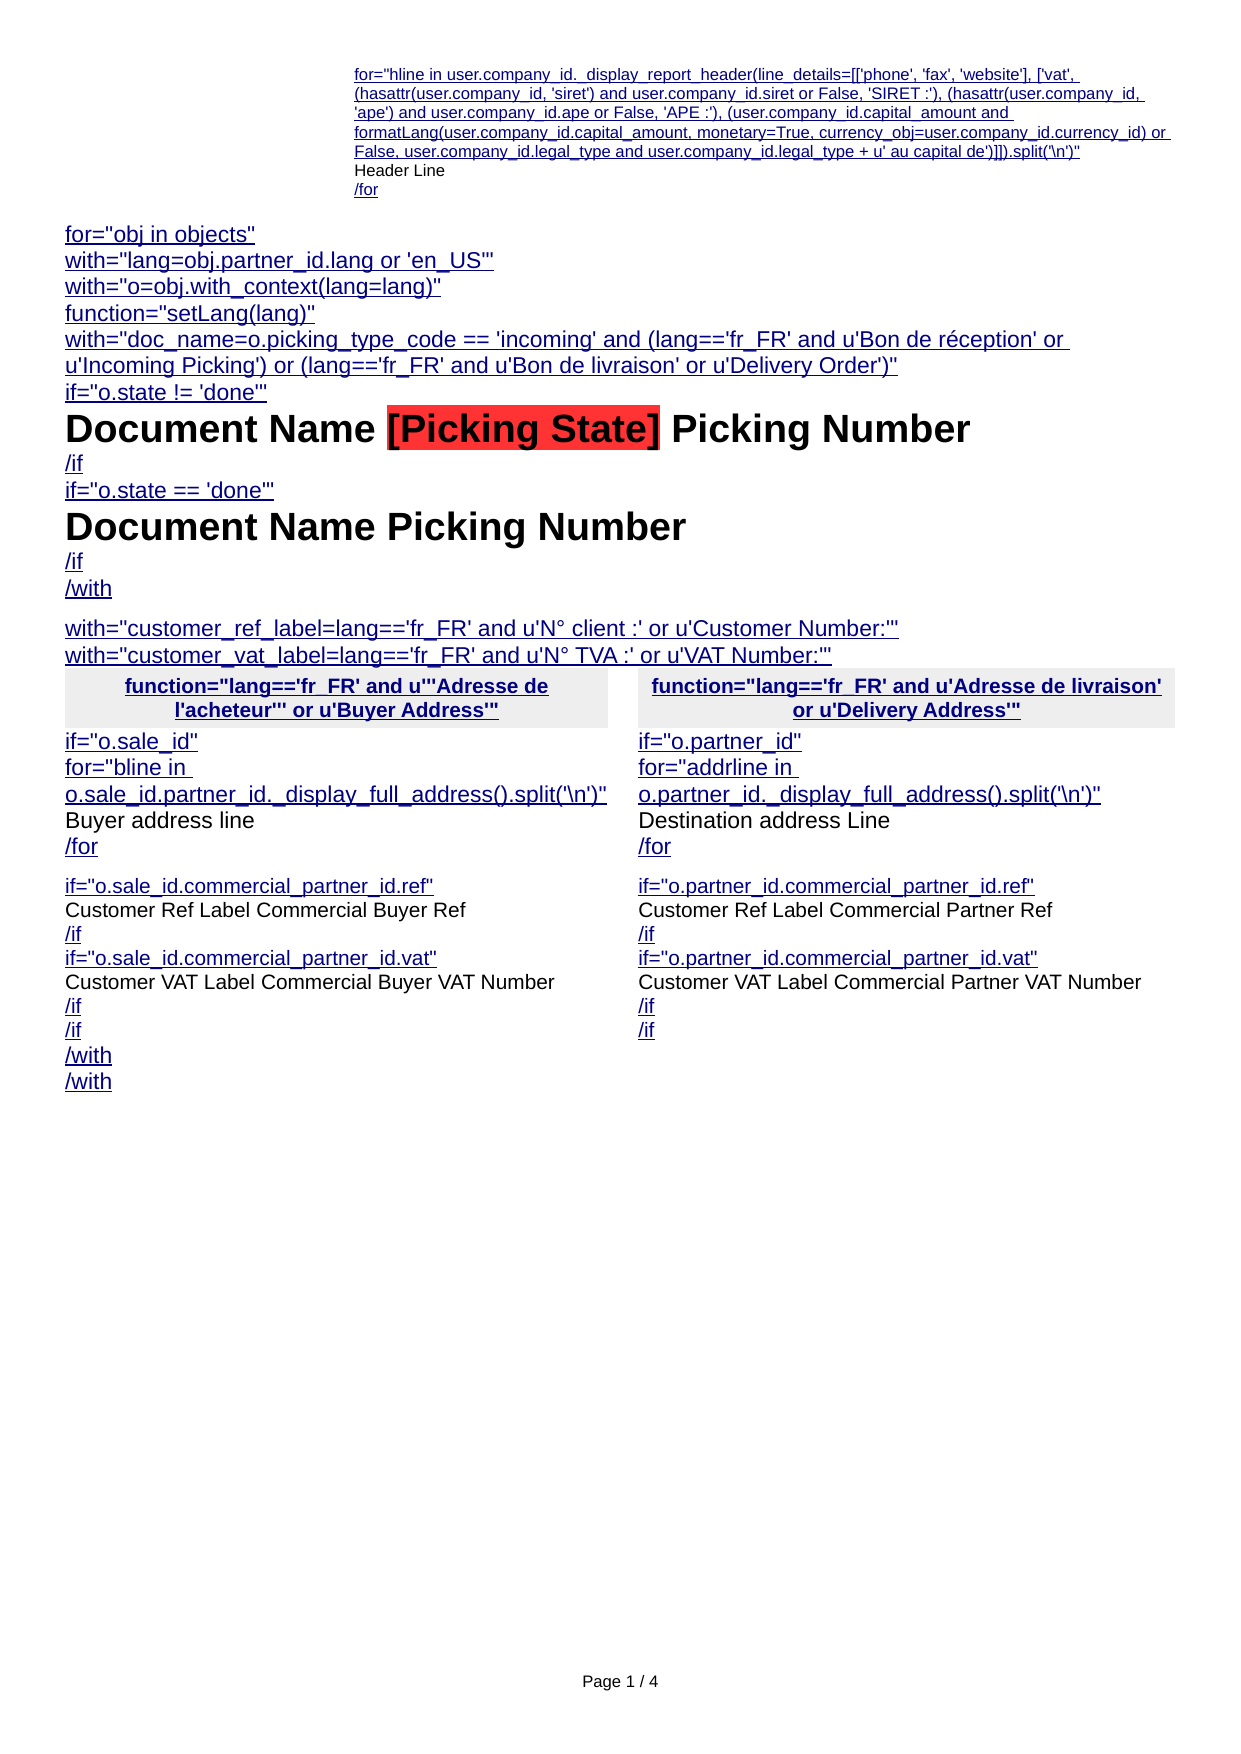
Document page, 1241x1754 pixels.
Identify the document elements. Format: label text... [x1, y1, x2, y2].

table_header function="lang=='fr_FR' and u'Adresse de livraison' or u'Delivery Address'" [638, 668, 1175, 728]
table_header [608, 668, 638, 728]
text /with [65, 1068, 1175, 1094]
table_header function="lang=='fr_FR' and u'''Adresse de l'acheteur''' or u'Buyer Address'" [65, 668, 608, 728]
table_cell if="o.sale_id" for="bline in o.sale_id.partner_id._display_full_address().split('\n')" Buyer address line /for if="o.sale_id.commercial_partner_id.ref" Customer Ref Label Commercial Buyer Ref /if if="o.sale_id.commercial_partner_id.vat" Customer VAT Label Commercial Buyer VAT Number /if /if [65, 728, 608, 1042]
text function="setLang(lang)" [65, 300, 1175, 326]
text if="o.state == 'done'" [65, 477, 1175, 503]
text with="customer_vat_label=lang=='fr_FR' and u'N° TVA :' or u'VAT Number:'" [65, 642, 1175, 668]
text for="obj in objects" [65, 221, 1175, 247]
text /if [65, 450, 1175, 477]
text /if [65, 548, 1175, 574]
subtitle Document Name Picking Number [65, 503, 1175, 548]
text /with [65, 574, 1175, 601]
text with="customer_ref_label=lang=='fr_FR' and u'N° client :' or u'Customer Number:'" [65, 615, 1175, 642]
text /with [65, 1042, 1175, 1068]
text with="o=obj.with_context(lang=lang)" [65, 273, 1175, 300]
text with="doc_name=o.picking_type_code == 'incoming' and (lang=='fr_FR' and u'Bon de réception' or u'Incoming Picking') or (lang=='fr_FR' and u'Bon de livraison' or u'Delivery Order')" [65, 326, 1175, 379]
subtitle Document Name [Picking State] Picking Number [65, 405, 1175, 450]
text with="lang=obj.partner_id.lang or 'en_US'" [65, 247, 1175, 273]
table_cell [608, 728, 638, 1042]
table_cell if="o.partner_id" for="addrline in o.partner_id._display_full_address().split('\n')" Destination address Line /for if="o.partner_id.commercial_partner_id.ref" Customer Ref Label Commercial Partner Ref /if if="o.partner_id.commercial_partner_id.vat" Customer VAT Label Commercial Partner VAT Number /if /if [638, 728, 1175, 1042]
text if="o.state != 'done'" [65, 379, 1175, 405]
